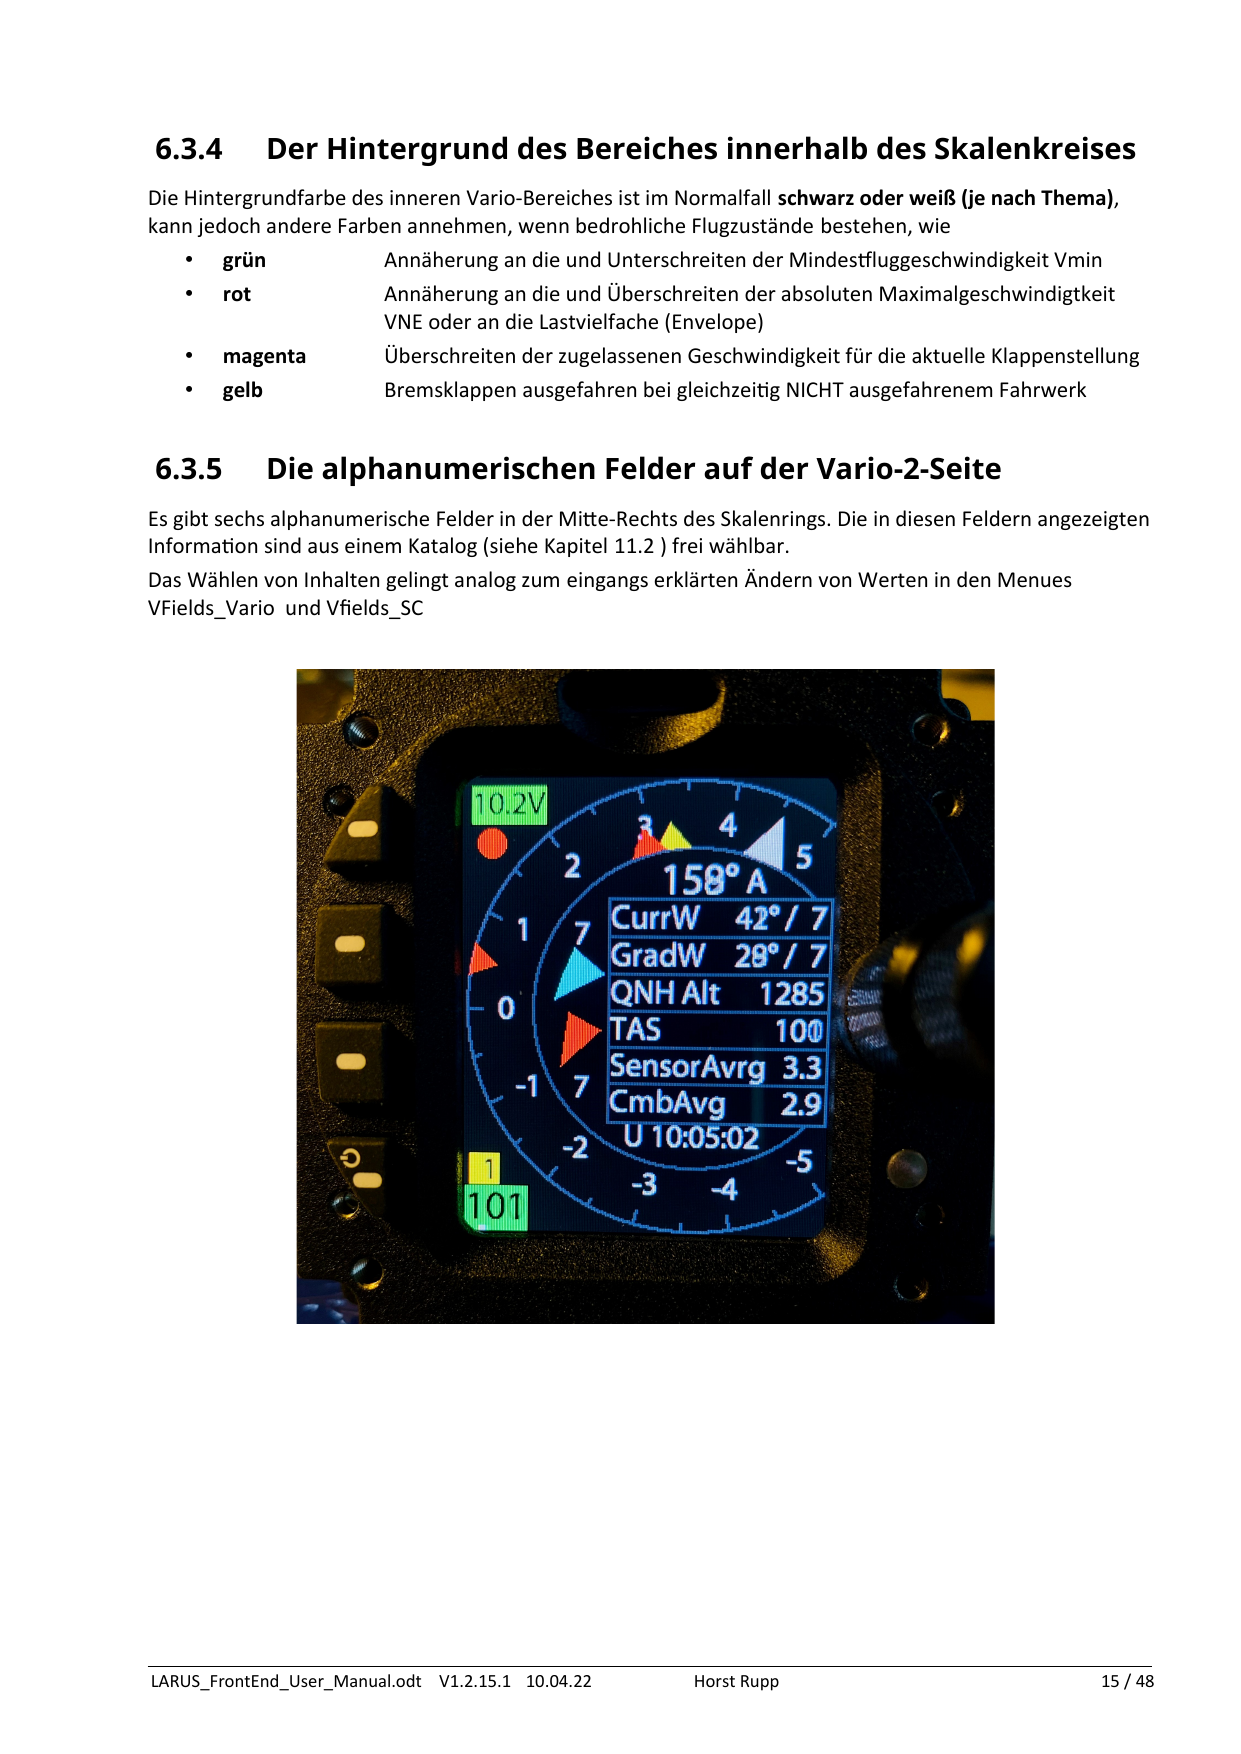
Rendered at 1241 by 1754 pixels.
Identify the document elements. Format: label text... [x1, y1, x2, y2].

text Das Wählen von Inhalten gelingt analog zum eingangs erklärten Ändern von Werten in den Menues VFields_Vario und Vfields_SC [148, 566, 1152, 622]
subtitle Der Hintergrund des Bereiches innerhalb des Skalenkreises [148, 128, 1152, 168]
list grün Annäherung an die und Unterschreiten der Mindestfluggeschwindigkeit Vmin [185, 245, 1152, 273]
list magenta Überschreiten der zugelassenen Geschwindigkeit für die aktuelle Klappenstellung [185, 341, 1152, 369]
text Die Hintergrundfarbe des inneren Vario-Bereiches ist im Normalfall schwarz oder weiß (je nach Thema), kann jedoch andere Farben annehmen, wenn bedrohliche Flugzustände bestehen, wie [148, 183, 1152, 239]
list gelb Bremsklappen ausgefahren bei gleichzeitig NICHT ausgefahrenem Fahrwerk [185, 375, 1152, 431]
text Es gibt sechs alphanumerische Felder in der Mitte-Rechts des Skalenrings. Die in diesen Feldern angezeigten Information sind aus einem Katalog (siehe Kapitel 11.2 ) frei wählbar. [148, 504, 1152, 560]
picture [296, 669, 995, 1324]
list rot Annäherung an die und Überschreiten der absoluten Maximalgeschwindigtkeit VNE oder an die Lastvielfache (Envelope) [185, 279, 1152, 335]
subtitle Die alphanumerischen Felder auf der Vario-2-Seite [148, 448, 1152, 488]
